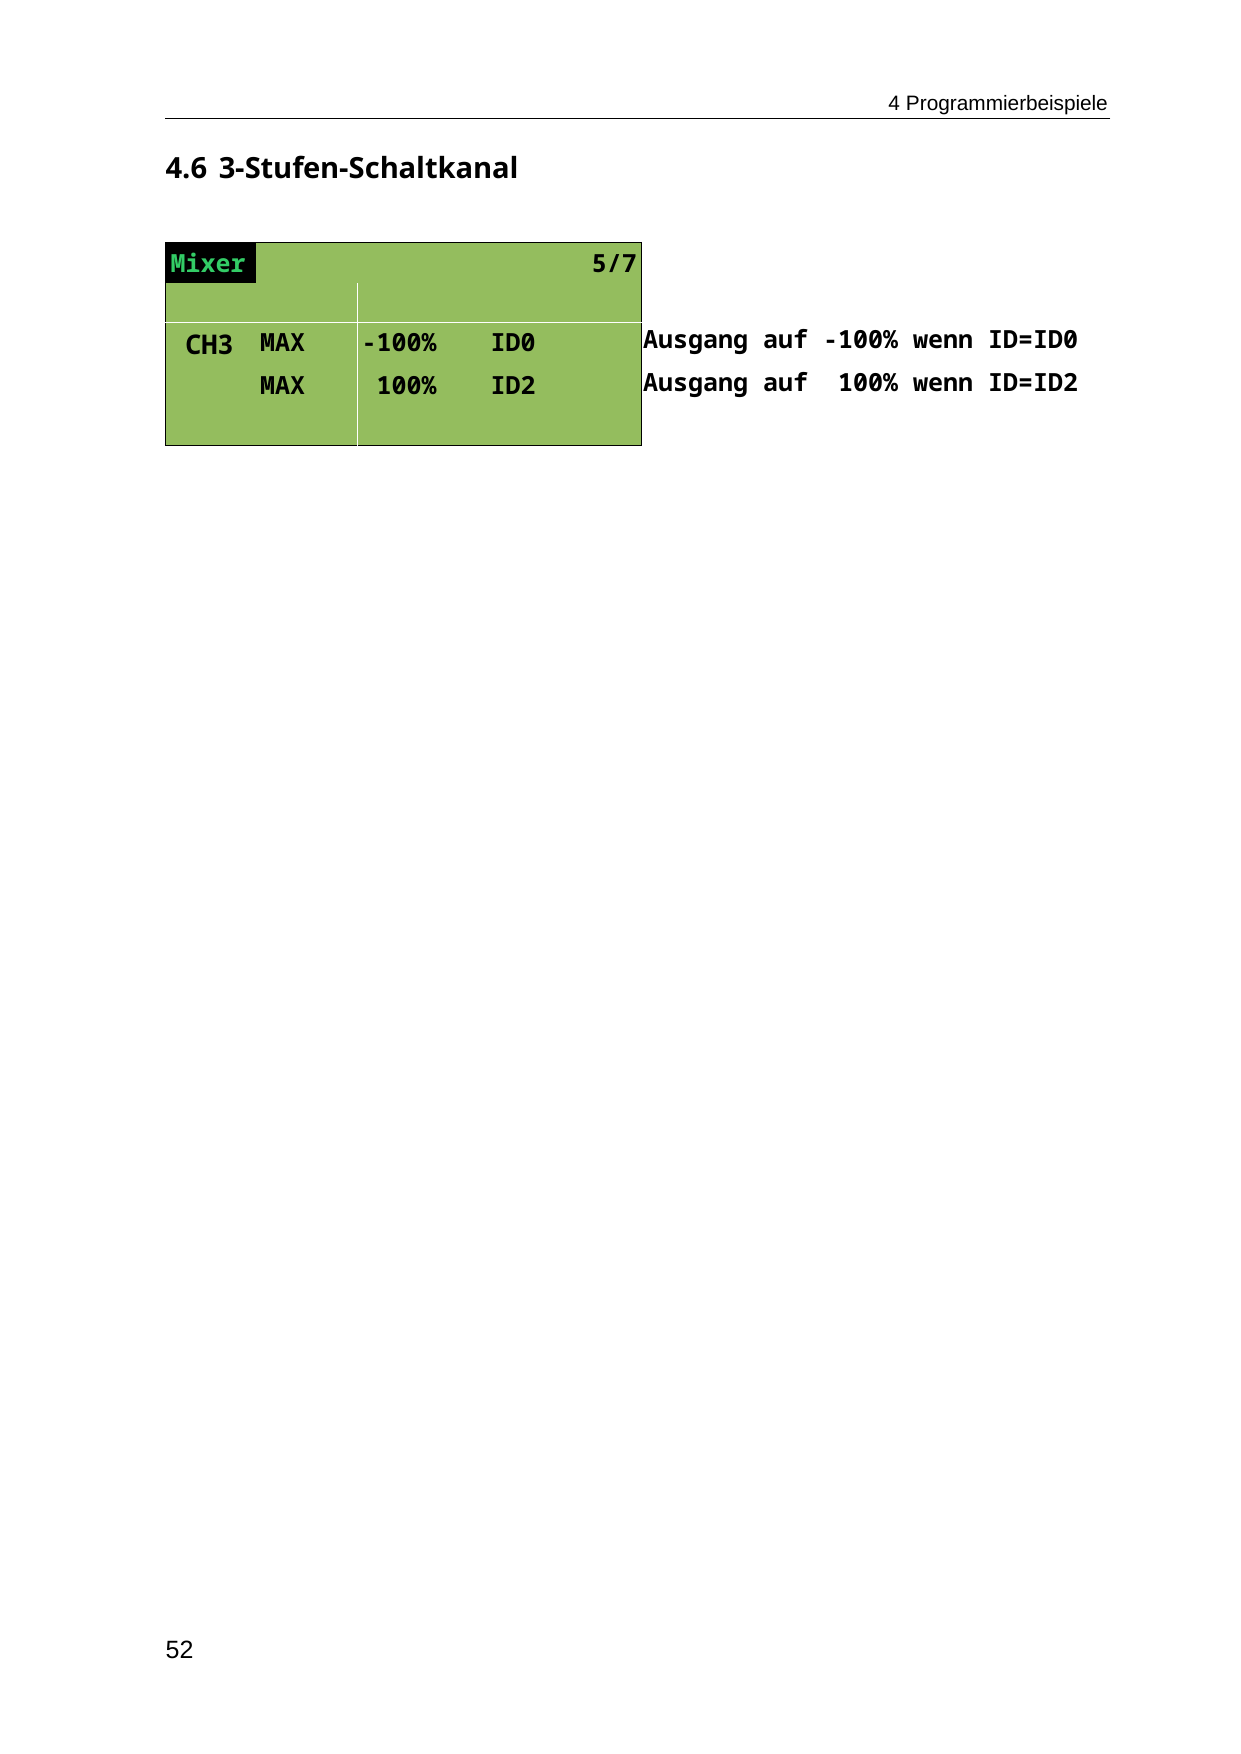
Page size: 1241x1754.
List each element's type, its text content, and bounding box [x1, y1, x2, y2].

table_cell MAX [256, 323, 339, 365]
table_cell -100% [358, 323, 459, 365]
table_cell [339, 365, 357, 405]
table_cell [339, 405, 357, 445]
table_cell [358, 283, 459, 322]
table_header Mixer [166, 243, 256, 283]
table_cell [559, 283, 641, 322]
table_cell [459, 405, 471, 445]
table_cell [559, 405, 641, 445]
table_cell ID2 [471, 365, 559, 405]
subtitle 3-Stufen-Schaltkanal [165, 147, 1110, 187]
table_cell [256, 405, 339, 445]
table_cell [166, 283, 256, 322]
table_header [642, 242, 1110, 283]
table_cell 100% [358, 365, 459, 405]
table_header 5/7 [256, 243, 641, 283]
table_cell Ausgang auf -100% wenn ID=ID0 [642, 323, 1110, 365]
table_cell [642, 405, 1110, 446]
table_cell [166, 365, 256, 405]
table_cell [459, 323, 471, 365]
table_cell [559, 365, 641, 405]
table_cell [642, 283, 1110, 322]
table_cell [559, 323, 641, 365]
table_cell [471, 405, 559, 445]
table_cell CH3 [166, 323, 256, 365]
table_cell [459, 283, 471, 322]
table_cell [339, 323, 357, 365]
table_cell [471, 283, 559, 322]
table_cell [166, 405, 256, 445]
table_cell [358, 405, 459, 445]
table_cell [256, 283, 339, 322]
table_cell MAX [256, 365, 339, 405]
table_cell Ausgang auf 100% wenn ID=ID2 [642, 365, 1110, 405]
table_cell [459, 365, 471, 405]
table_cell [339, 283, 357, 322]
table_cell ID0 [471, 323, 559, 365]
